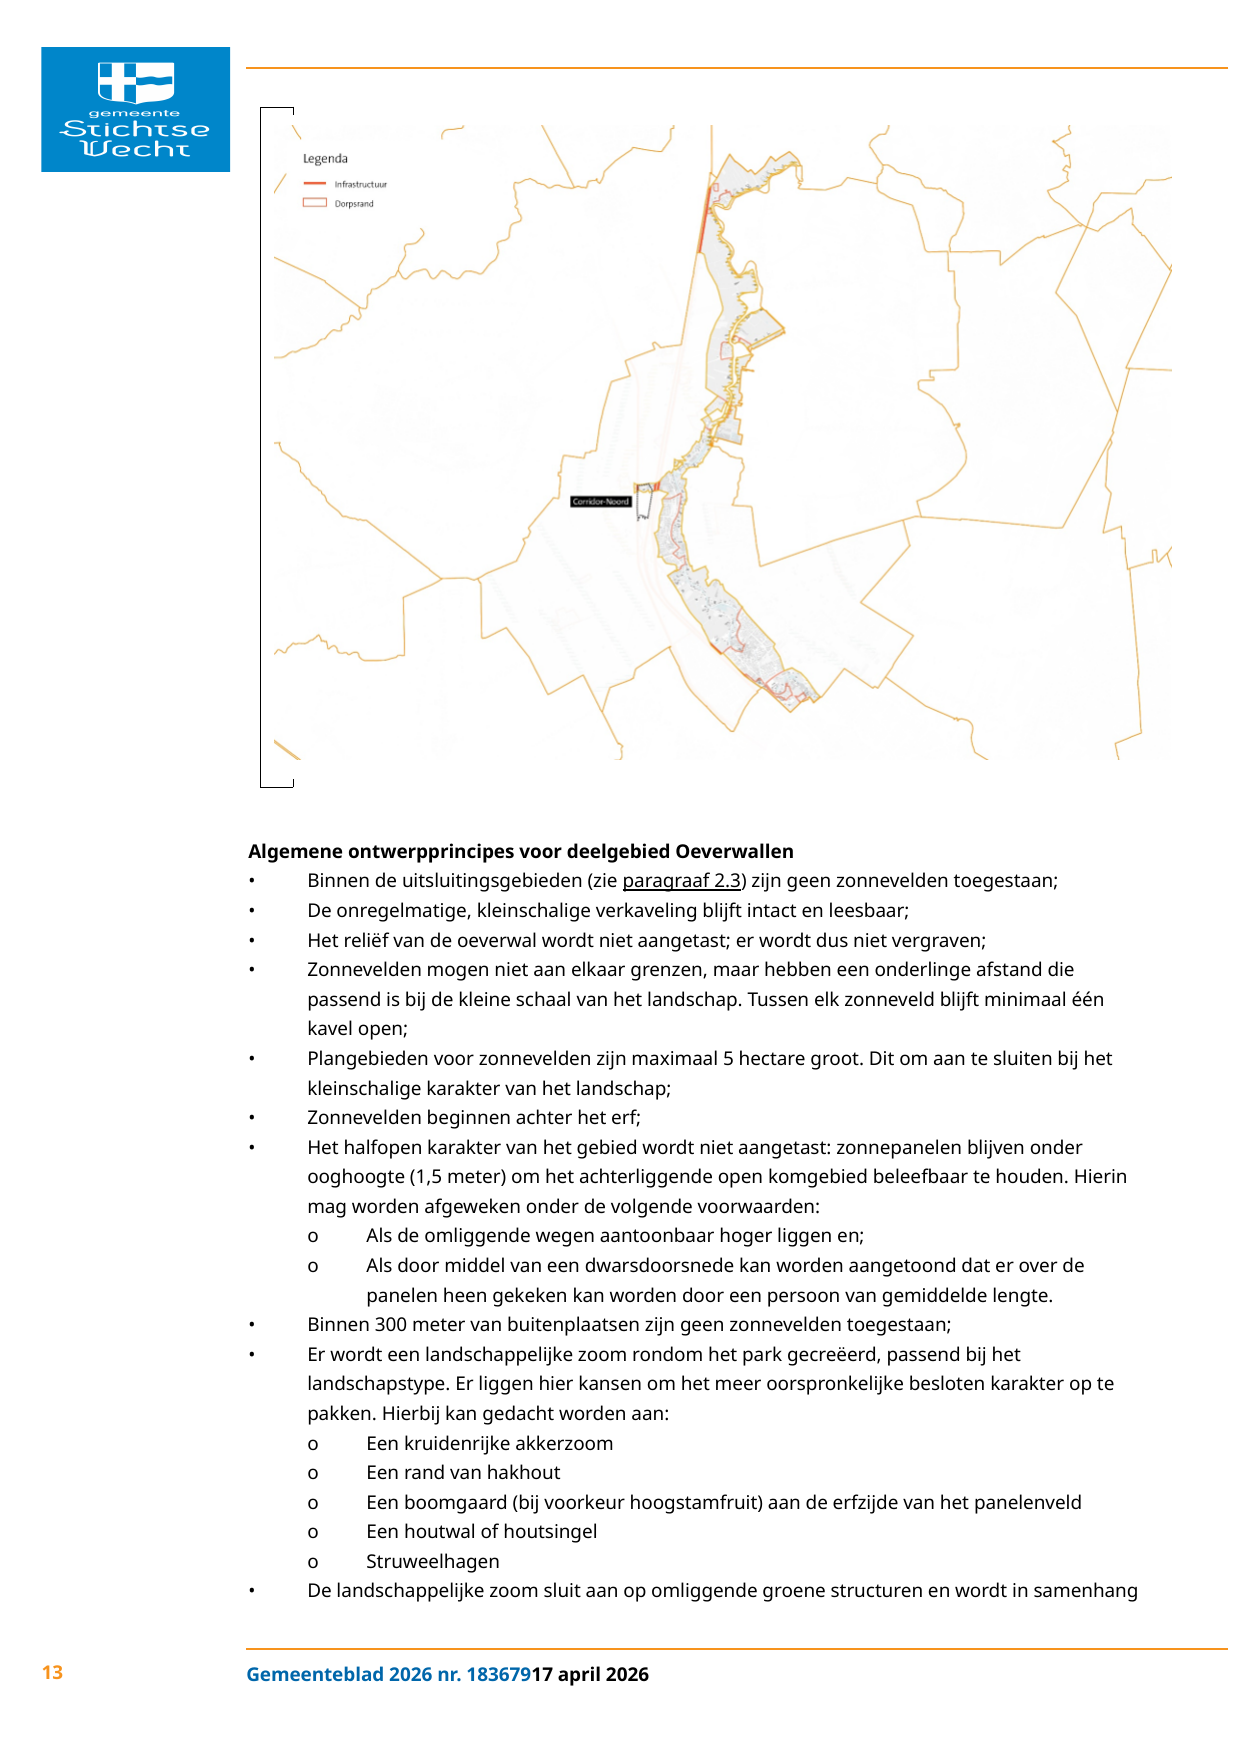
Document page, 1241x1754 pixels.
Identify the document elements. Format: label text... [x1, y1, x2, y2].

list Een boomgaard (bij voorkeur hoogstamfruit) aan de erfzijde van het panelenveld [307, 1489, 1152, 1515]
list Zonnevelden beginnen achter het erf; [248, 1104, 1152, 1130]
list Als de omliggende wegen aantoonbaar hoger liggen en; [307, 1223, 1152, 1248]
list Een houtwal of houtsingel [307, 1518, 1152, 1544]
list Plangebieden voor zonnevelden zijn maximaal 5 hectare groot. Dit om aan te sluiten bij het kleinschalige karakter van het landschap; [248, 1045, 1152, 1101]
list Binnen de uitsluitingsgebieden (zie paragraaf 2.3) zijn geen zonnevelden toegestaan; [248, 868, 1152, 893]
list Zonnevelden mogen niet aan elkaar grenzen, maar hebben een onderlinge afstand die passend is bij de kleine schaal van het landschap. Tussen elk zonneveld blijft minimaal één kavel open; [248, 956, 1152, 1041]
list Een kruidenrijke akkerzoom [307, 1430, 1152, 1456]
picture [137, 63, 174, 103]
list Een rand van hakhout [307, 1459, 1152, 1485]
list Het halfopen karakter van het gebied wordt niet aangetast: zonnepanelen blijven onder ooghoogte (1,5 meter) om het achterliggende open komgebied beleefbaar te houden. Hierin mag worden afgeweken onder de volgende voorwaarden: [248, 1134, 1152, 1219]
list De landschappelijke zoom sluit aan op omliggende groene structuren en wordt in samenhang [248, 1578, 1152, 1603]
list Struweelhagen [307, 1548, 1152, 1574]
list De onregelmatige, kleinschalige verkaveling blijft intact en leesbaar; [248, 897, 1152, 923]
list Het reliëf van de oeverwal wordt niet aangetast; er wordt dus niet vergraven; [248, 927, 1152, 953]
picture [99, 63, 135, 101]
list Als door middel van een dwarsdoorsnede kan worden aangetoond dat er over de panelen heen gekeken kan worden door een persoon van gemiddelde lengte. [307, 1252, 1152, 1308]
list Binnen 300 meter van buitenplaatsen zijn geen zonnevelden toegestaan; [248, 1311, 1152, 1337]
picture [268, 115, 1173, 779]
list Er wordt een landschappelijke zoom rondom het park gecreëerd, passend bij het landschapstype. Er liggen hier kansen om het meer oorspronkelijke besloten karakter op te pakken. Hierbij kan gedacht worden aan: [248, 1341, 1152, 1426]
text Algemene ontwerpprincipes voor deelgebied Oeverwallen [248, 838, 1152, 864]
